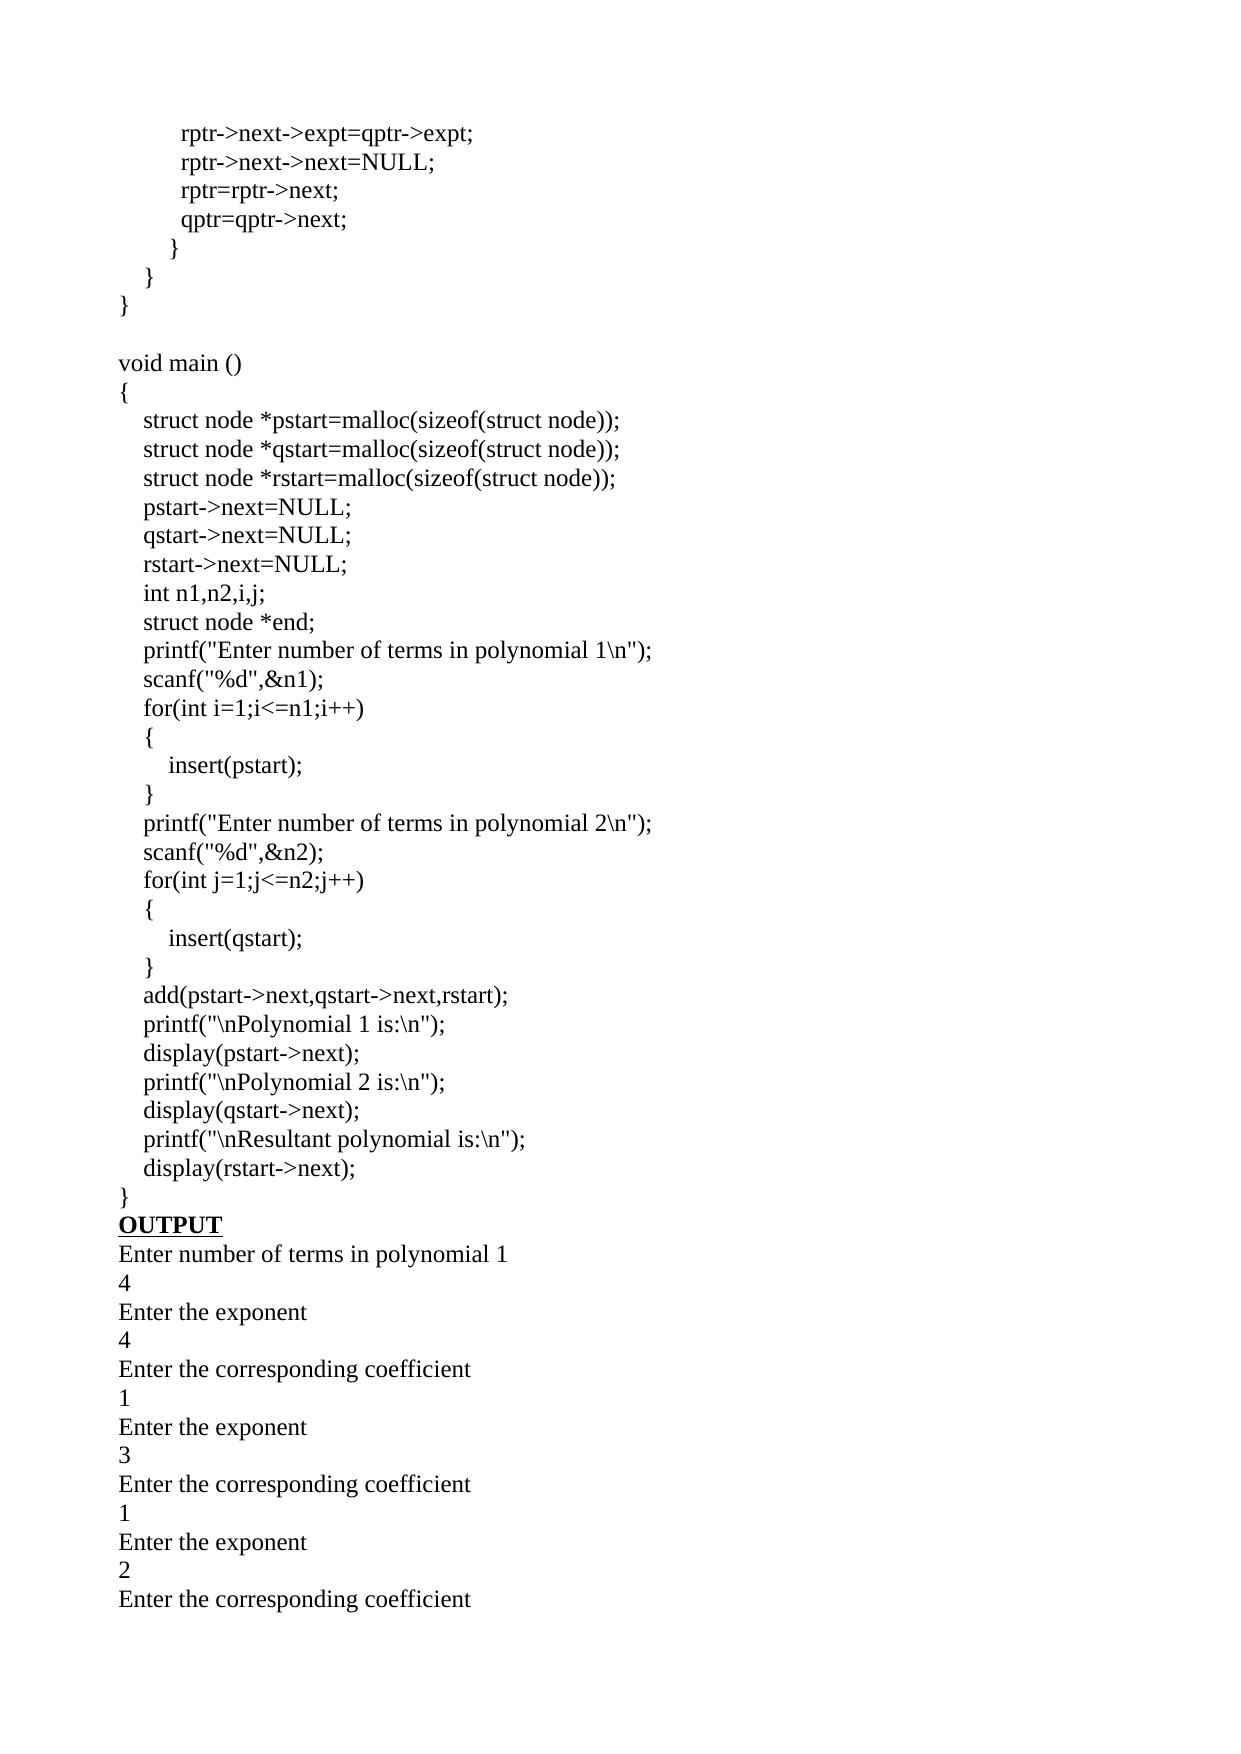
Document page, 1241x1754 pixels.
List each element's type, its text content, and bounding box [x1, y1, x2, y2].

text } [118, 952, 1122, 981]
text scanf("%d",&n1); [118, 664, 1122, 693]
text int n1,n2,i,j; [118, 578, 1122, 607]
text insert(pstart); [118, 751, 1122, 779]
text add(pstart->next,qstart->next,rstart); [118, 981, 1122, 1009]
text } [118, 262, 1122, 291]
text printf("\nPolynomial 2 is:\n"); [118, 1067, 1122, 1096]
text printf("\nResultant polynomial is:\n"); [118, 1124, 1122, 1153]
text struct node *rstart=malloc(sizeof(struct node)); [118, 463, 1122, 492]
text Enter the exponent [118, 1412, 1122, 1441]
text { [118, 894, 1122, 923]
text struct node *qstart=malloc(sizeof(struct node)); [118, 434, 1122, 463]
text display(qstart->next); [118, 1096, 1122, 1124]
text Enter the corresponding coefficient [118, 1354, 1122, 1383]
text printf("Enter number of terms in polynomial 1\n"); [118, 636, 1122, 664]
text insert(qstart); [118, 923, 1122, 952]
text Enter the exponent [118, 1297, 1122, 1326]
text display(pstart->next); [118, 1038, 1122, 1067]
text qstart->next=NULL; [118, 521, 1122, 549]
text rstart->next=NULL; [118, 549, 1122, 578]
text void main () [118, 348, 1122, 377]
text printf("\nPolynomial 1 is:\n"); [118, 1009, 1122, 1038]
text 2 [118, 1556, 1122, 1584]
text } [118, 233, 1122, 262]
text qptr=qptr->next; [118, 204, 1122, 233]
text Enter the corresponding coefficient [118, 1584, 1122, 1613]
text 1 [118, 1498, 1122, 1527]
text 1 [118, 1383, 1122, 1412]
text Enter number of terms in polynomial 1 [118, 1239, 1122, 1268]
text 4 [118, 1326, 1122, 1354]
text for(int i=1;i<=n1;i++) [118, 693, 1122, 722]
text for(int j=1;j<=n2;j++) [118, 866, 1122, 894]
text { [118, 377, 1122, 406]
text { [118, 722, 1122, 751]
text } [118, 1182, 1122, 1211]
text } [118, 291, 1122, 319]
text 4 [118, 1268, 1122, 1297]
text 3 [118, 1441, 1122, 1469]
text struct node *end; [118, 607, 1122, 636]
text display(rstart->next); [118, 1153, 1122, 1182]
text OUTPUT [118, 1211, 1122, 1239]
text rptr->next->expt=qptr->expt; [118, 118, 1122, 147]
text Enter the exponent [118, 1527, 1122, 1556]
text rptr=rptr->next; [118, 176, 1122, 204]
text printf("Enter number of terms in polynomial 2\n"); [118, 808, 1122, 837]
text rptr->next->next=NULL; [118, 147, 1122, 176]
text } [118, 779, 1122, 808]
text pstart->next=NULL; [118, 492, 1122, 521]
text Enter the corresponding coefficient [118, 1469, 1122, 1498]
text scanf("%d",&n2); [118, 837, 1122, 866]
text struct node *pstart=malloc(sizeof(struct node)); [118, 406, 1122, 434]
